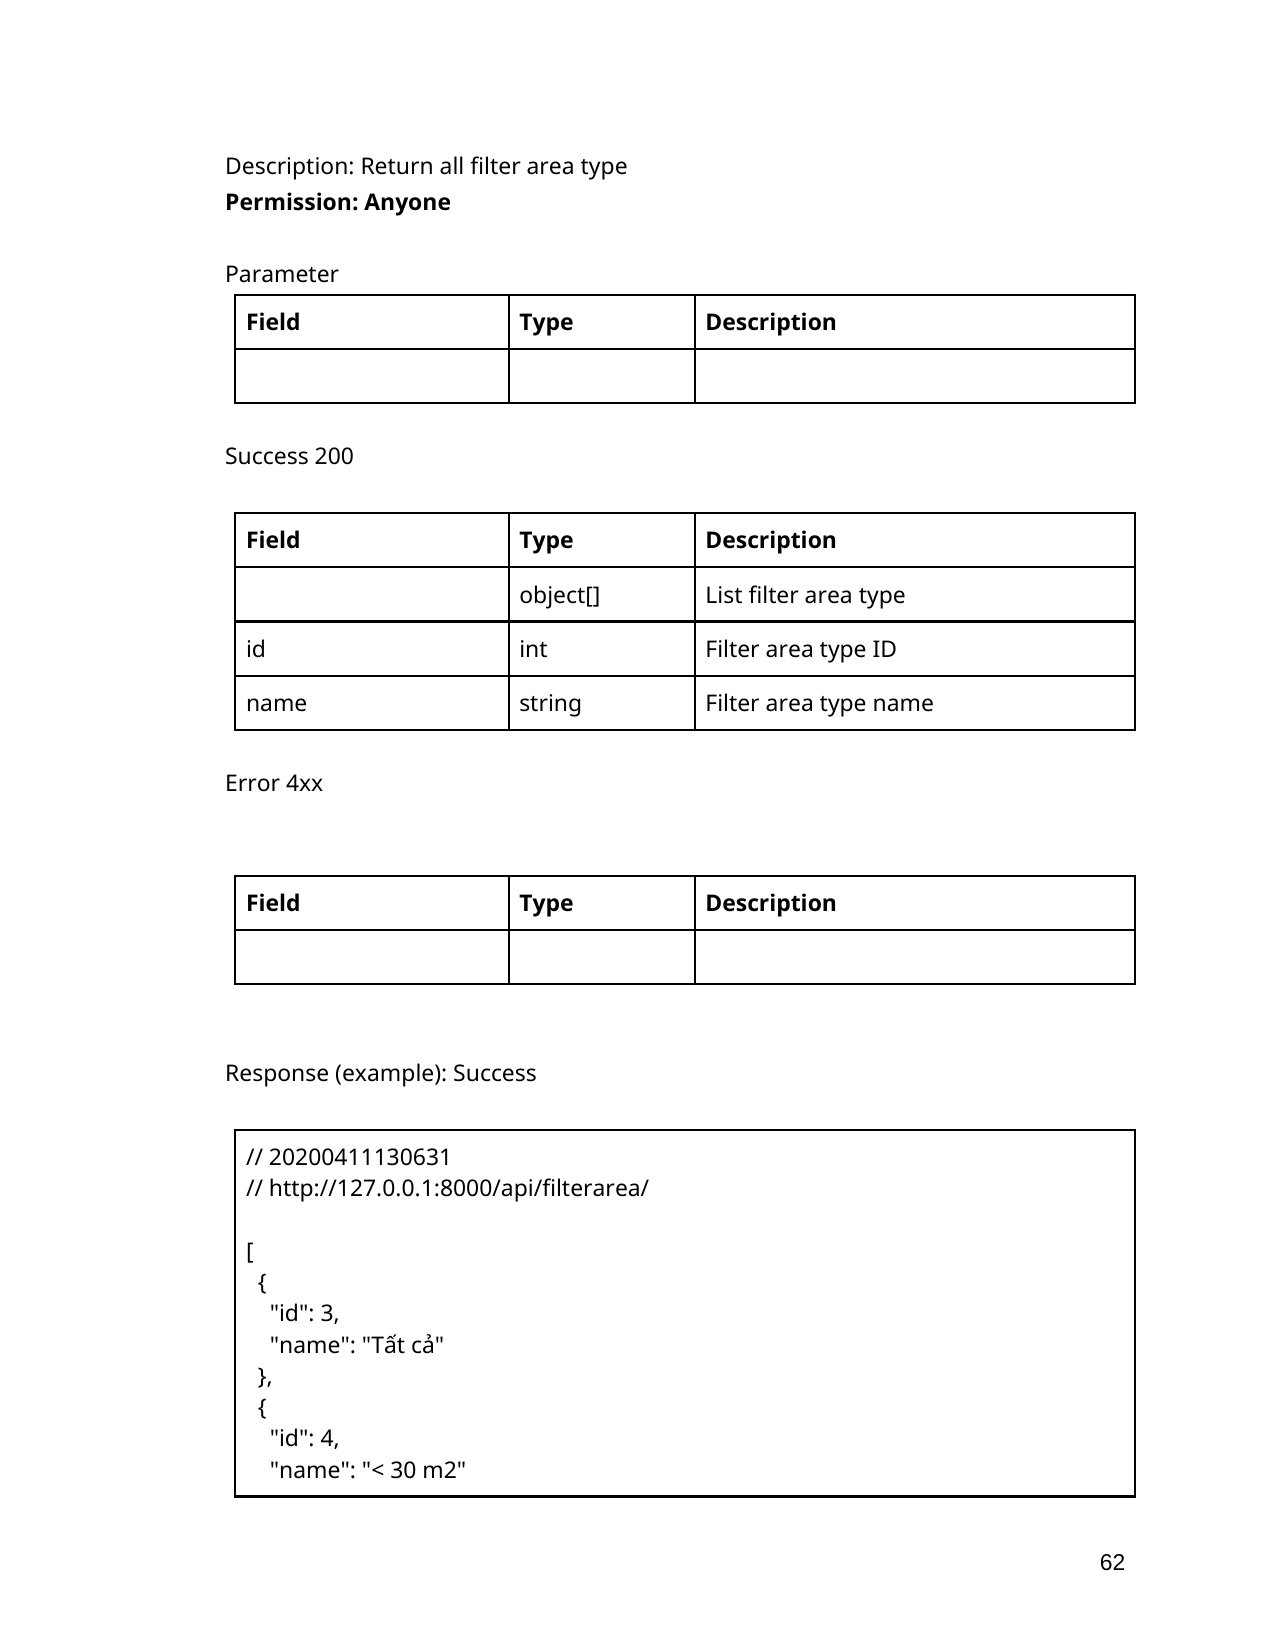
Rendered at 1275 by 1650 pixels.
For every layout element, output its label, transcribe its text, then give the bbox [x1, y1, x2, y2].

table_cell [510, 350, 694, 402]
table_cell [696, 931, 1134, 983]
table_cell id [236, 623, 508, 674]
table_header Field [236, 877, 508, 929]
table_header Type [510, 514, 694, 566]
table_cell string [510, 677, 694, 729]
text Success 200 [225, 440, 1125, 471]
table_header Field [236, 514, 508, 566]
table_header // 20200411130631 // http://127.0.0.1:8000/api/filterarea/ [ { "id": 3, "name": "Tất cả" }, { "id": 4, "name": "< 30 m2" [236, 1131, 1134, 1495]
text Error 4xx [225, 767, 1125, 798]
table_header Description [696, 296, 1134, 348]
table_cell name [236, 677, 508, 729]
table_cell [510, 931, 694, 983]
table_cell Filter area type ID [696, 623, 1134, 674]
text Permission: Anyone [225, 186, 1125, 217]
text Description: Return all filter area type [225, 150, 1125, 181]
text Response (example): Success [225, 1057, 1125, 1088]
table_cell object[] [510, 568, 694, 620]
table_cell [696, 350, 1134, 402]
table_cell [236, 568, 508, 620]
table_header Description [696, 877, 1134, 929]
table_header Description [696, 514, 1134, 566]
table_cell [236, 350, 508, 402]
table_cell [236, 931, 508, 983]
table_header Type [510, 296, 694, 348]
table_cell Filter area type name [696, 677, 1134, 729]
table_cell List filter area type [696, 568, 1134, 620]
table_cell int [510, 623, 694, 674]
text Parameter [225, 258, 1125, 289]
table_header Field [236, 296, 508, 348]
table_header Type [510, 877, 694, 929]
